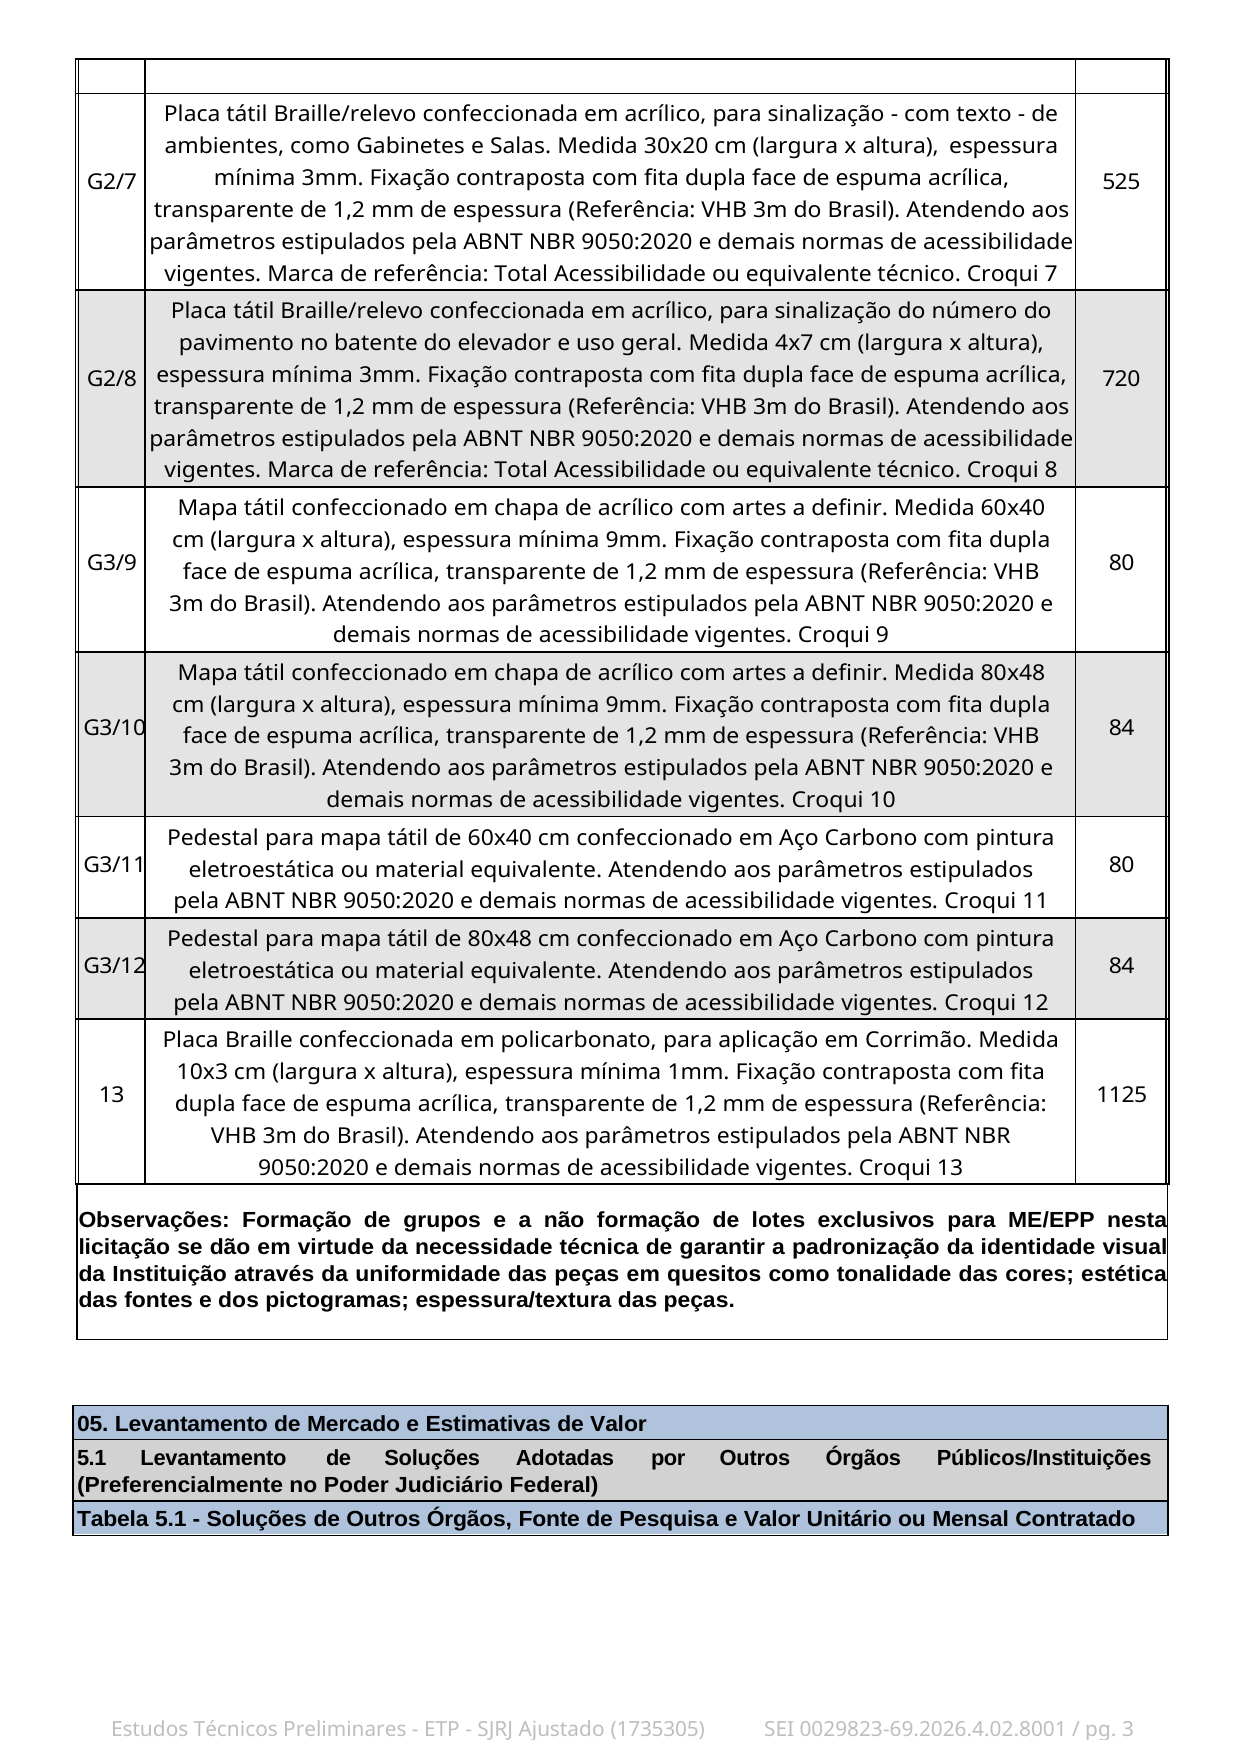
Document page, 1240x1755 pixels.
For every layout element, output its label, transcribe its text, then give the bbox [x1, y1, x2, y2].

table_cell 525 [1076, 94, 1165, 289]
table_header [79, 60, 144, 92]
table_cell Pedestal para mapa tátil de 80x48 cm confeccionado em Aço Carbono com pintura eletroestática ou material equivalente. Atendendo aos parâmetros estipulados pela ABNT NBR 9050:2020 e demais normas de acessibilidade vigentes. Croqui 12 [146, 919, 1075, 1018]
table_cell 84 [1076, 919, 1165, 1018]
table_cell 5.1 Levantamento de Soluções Adotadas por Outros Órgãos Públicos/Instituições (Preferencialmente no Poder Judiciário Federal) [74, 1440, 1167, 1500]
table_cell 80 [1076, 817, 1165, 917]
table_cell 80 [1076, 488, 1165, 651]
table_cell Tabela 5.1 - Soluções de Outros Órgãos, Fonte de Pesquisa e Valor Unitário ou Mensal Contratado [74, 1502, 1167, 1534]
table_cell 13 [79, 1020, 144, 1183]
table_cell G3/10 [79, 653, 144, 816]
table_header 05. Levantamento de Mercado e Estimativas de Valor [74, 1406, 1167, 1439]
table_cell G3/12 [79, 919, 144, 1018]
table_cell Mapa tátil confeccionado em chapa de acrílico com artes a definir. Medida 60x40 cm (largura x altura), espessura mínima 9mm. Fixação contraposta com fita dupla face de espuma acrílica, transparente de 1,2 mm de espessura (Referência: VHB 3m do Brasil). Atendendo aos parâmetros estipulados pela ABNT NBR 9050:2020 e demais normas de acessibilidade vigentes. Croqui 9 [146, 488, 1075, 651]
table_cell 1125 [1076, 1020, 1165, 1183]
table_cell Placa tátil Braille/relevo confeccionada em acrílico, para sinalização do número do pavimento no batente do elevador e uso geral. Medida 4x7 cm (largura x altura), espessura mínima 3mm. Fixação contraposta com fita dupla face de espuma acrílica, transparente de 1,2 mm de espessura (Referência: VHB 3m do Brasil). Atendendo aos parâmetros estipulados pela ABNT NBR 9050:2020 e demais normas de acessibilidade vigentes. Marca de referência: Total Acessibilidade ou equivalente técnico. Croqui 8 [146, 291, 1075, 486]
table_cell Mapa tátil confeccionado em chapa de acrílico com artes a definir. Medida 80x48 cm (largura x altura), espessura mínima 9mm. Fixação contraposta com fita dupla face de espuma acrílica, transparente de 1,2 mm de espessura (Referência: VHB 3m do Brasil). Atendendo aos parâmetros estipulados pela ABNT NBR 9050:2020 e demais normas de acessibilidade vigentes. Croqui 10 [146, 653, 1075, 816]
table_cell Placa tátil Braille/relevo confeccionada em acrílico, para sinalização - com texto - de ambientes, como Gabinetes e Salas. Medida 30x20 cm (largura x altura), espessura mínima 3mm. Fixação contraposta com fita dupla face de espuma acrílica, transparente de 1,2 mm de espessura (Referência: VHB 3m do Brasil). Atendendo aos parâmetros estipulados pela ABNT NBR 9050:2020 e demais normas de acessibilidade vigentes. Marca de referência: Total Acessibilidade ou equivalente técnico. Croqui 7 [146, 94, 1075, 289]
table_header [1076, 60, 1165, 92]
table_cell 84 [1076, 653, 1165, 816]
table_cell G3/11 [79, 817, 144, 917]
table_cell Observações: Formação de grupos e a não formação de lotes exclusivos para ME/EPP nesta licitação se dão em virtude da necessidade técnica de garantir a padronização da identidade visual da Instituição através da uniformidade das peças em quesitos como tonalidade das cores; estética das fontes e dos pictogramas; espessura/textura das peças. [78, 1185, 1167, 1339]
table_cell Pedestal para mapa tátil de 60x40 cm confeccionado em Aço Carbono com pintura eletroestática ou material equivalente. Atendendo aos parâmetros estipulados pela ABNT NBR 9050:2020 e demais normas de acessibilidade vigentes. Croqui 11 [146, 817, 1075, 917]
table_cell G2/7 [79, 94, 144, 289]
table_cell G2/8 [79, 291, 144, 486]
table_cell G3/9 [79, 488, 144, 651]
table_cell 720 [1076, 291, 1165, 486]
table_cell Placa Braille confeccionada em policarbonato, para aplicação em Corrimão. Medida 10x3 cm (largura x altura), espessura mínima 1mm. Fixação contraposta com fita dupla face de espuma acrílica, transparente de 1,2 mm de espessura (Referência: VHB 3m do Brasil). Atendendo aos parâmetros estipulados pela ABNT NBR 9050:2020 e demais normas de acessibilidade vigentes. Croqui 13 [146, 1020, 1075, 1183]
table_header [146, 60, 1075, 92]
